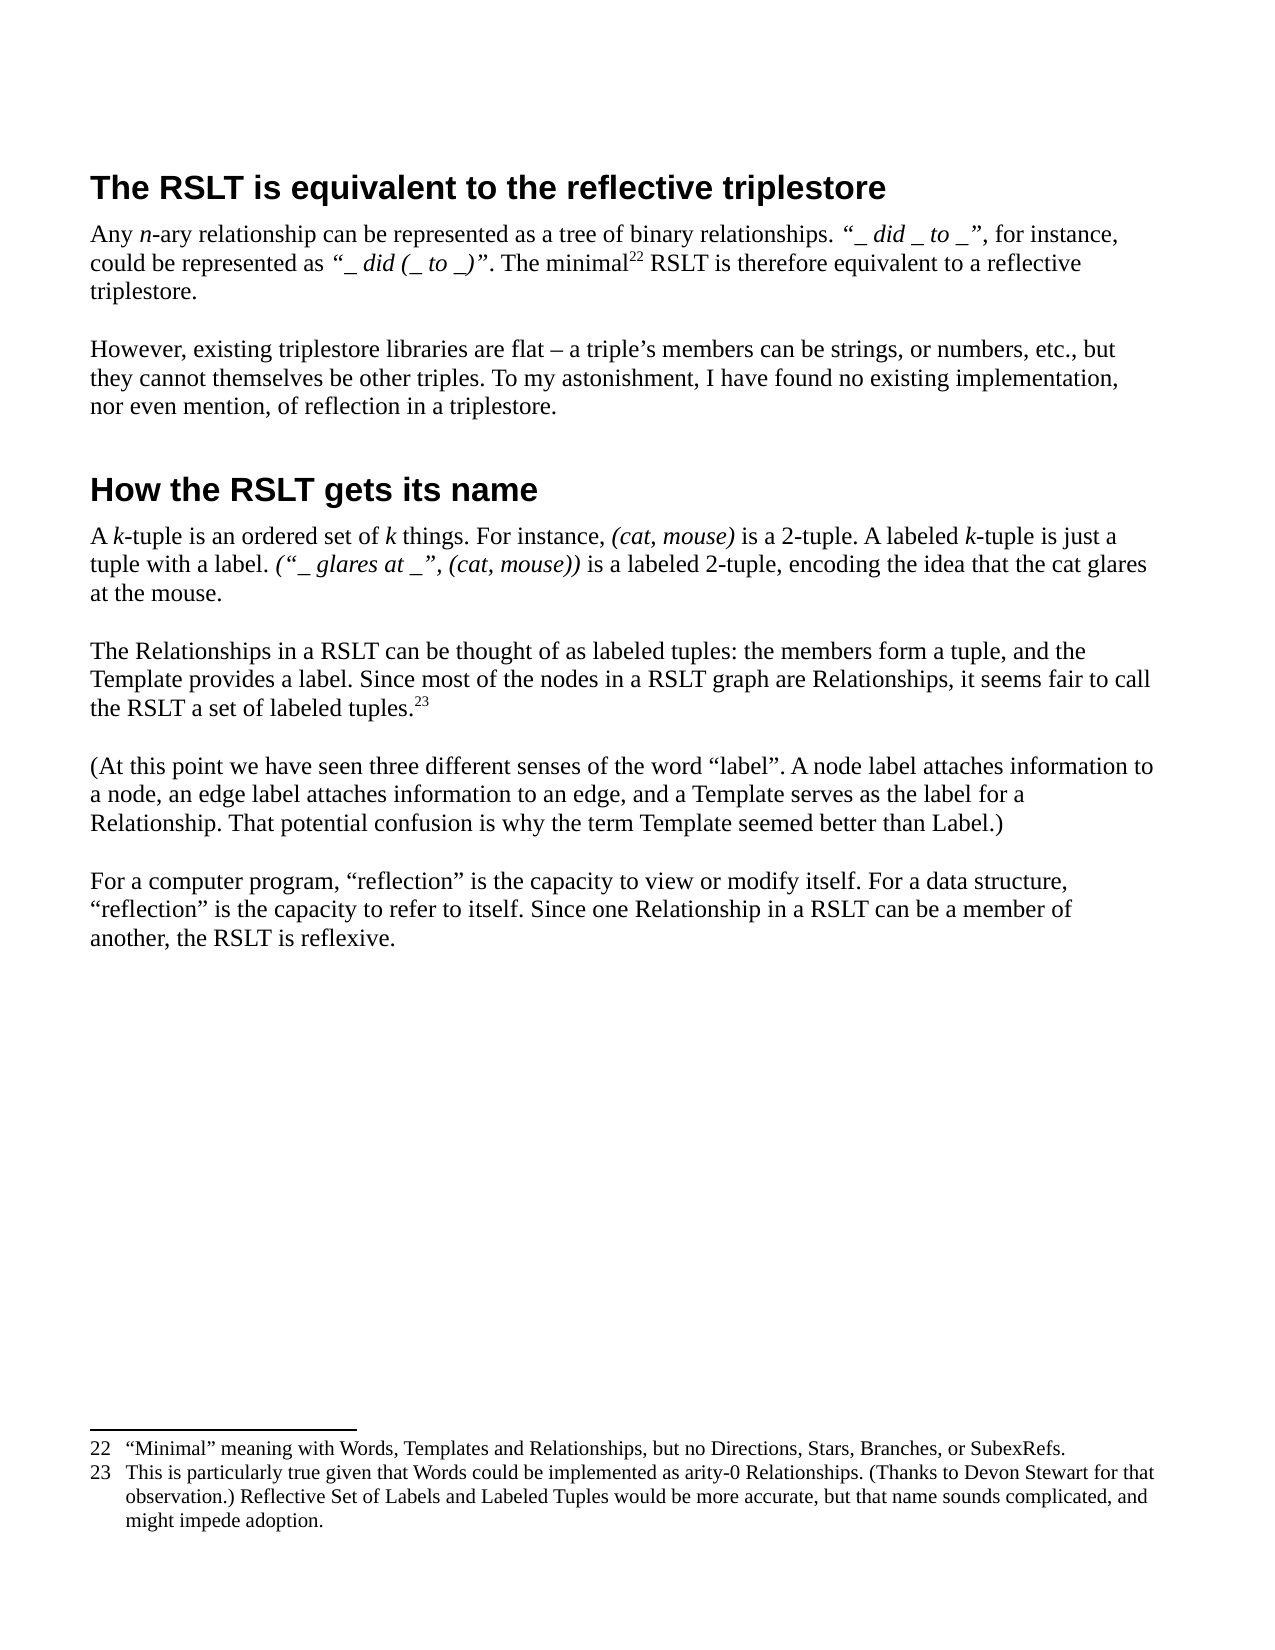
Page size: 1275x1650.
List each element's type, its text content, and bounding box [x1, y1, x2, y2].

text The Relationships in a RSLT can be thought of as labeled tuples: the members form a tuple, and the Template provides a label. Since most of the nodes in a RSLT graph are Relationships, it seems fair to call the RSLT a set of labeled tuples. [90, 636, 1155, 722]
text “Minimal” meaning with Words, Templates and Relationships, but no Directions, Stars, Branches, or SubexRefs. [90, 1436, 1155, 1460]
subtitle How the RSLT gets its name [90, 470, 1155, 508]
text A k-tuple is an ordered set of k things. For instance, (cat, mouse) is a 2-tuple. A labeled k-tuple is just a tuple with a label. (“_ glares at _”, (cat, mouse)) is a labeled 2-tuple, encoding the idea that the cat glares at the mouse. [90, 521, 1155, 607]
text (At this point we have seen three different senses of the word “label”. A node label attaches information to a node, an edge label attaches information to an edge, and a Template serves as the label for a Relationship. That potential confusion is why the term Template seemed better than Label.) [90, 751, 1155, 837]
text This is particularly true given that Words could be implemented as arity-0 Relationships. (Thanks to Devon Stewart for that observation.) Reflective Set of Labels and Labeled Tuples would be more accurate, but that name sounds complicated, and might impede adoption. [90, 1460, 1155, 1532]
text However, existing triplestore libraries are flat – a triple’s members can be strings, or numbers, etc., but they cannot themselves be other triples. To my astonishment, I have found no existing implementation, nor even mention, of reflection in a triplestore. [90, 334, 1155, 420]
text Any n-ary relationship can be represented as a tree of binary relationships. “_ did _ to _”, for instance, could be represented as “_ did (_ to _)”. The minimal RSLT is therefore equivalent to a reflective triplestore. [90, 219, 1155, 305]
text For a computer program, “reflection” is the capacity to view or modify itself. For a data structure, “reflection” is the capacity to refer to itself. Since one Relationship in a RSLT can be a member of another, the RSLT is reflexive. [90, 866, 1155, 952]
subtitle The RSLT is equivalent to the reflective triplestore [90, 168, 1155, 206]
